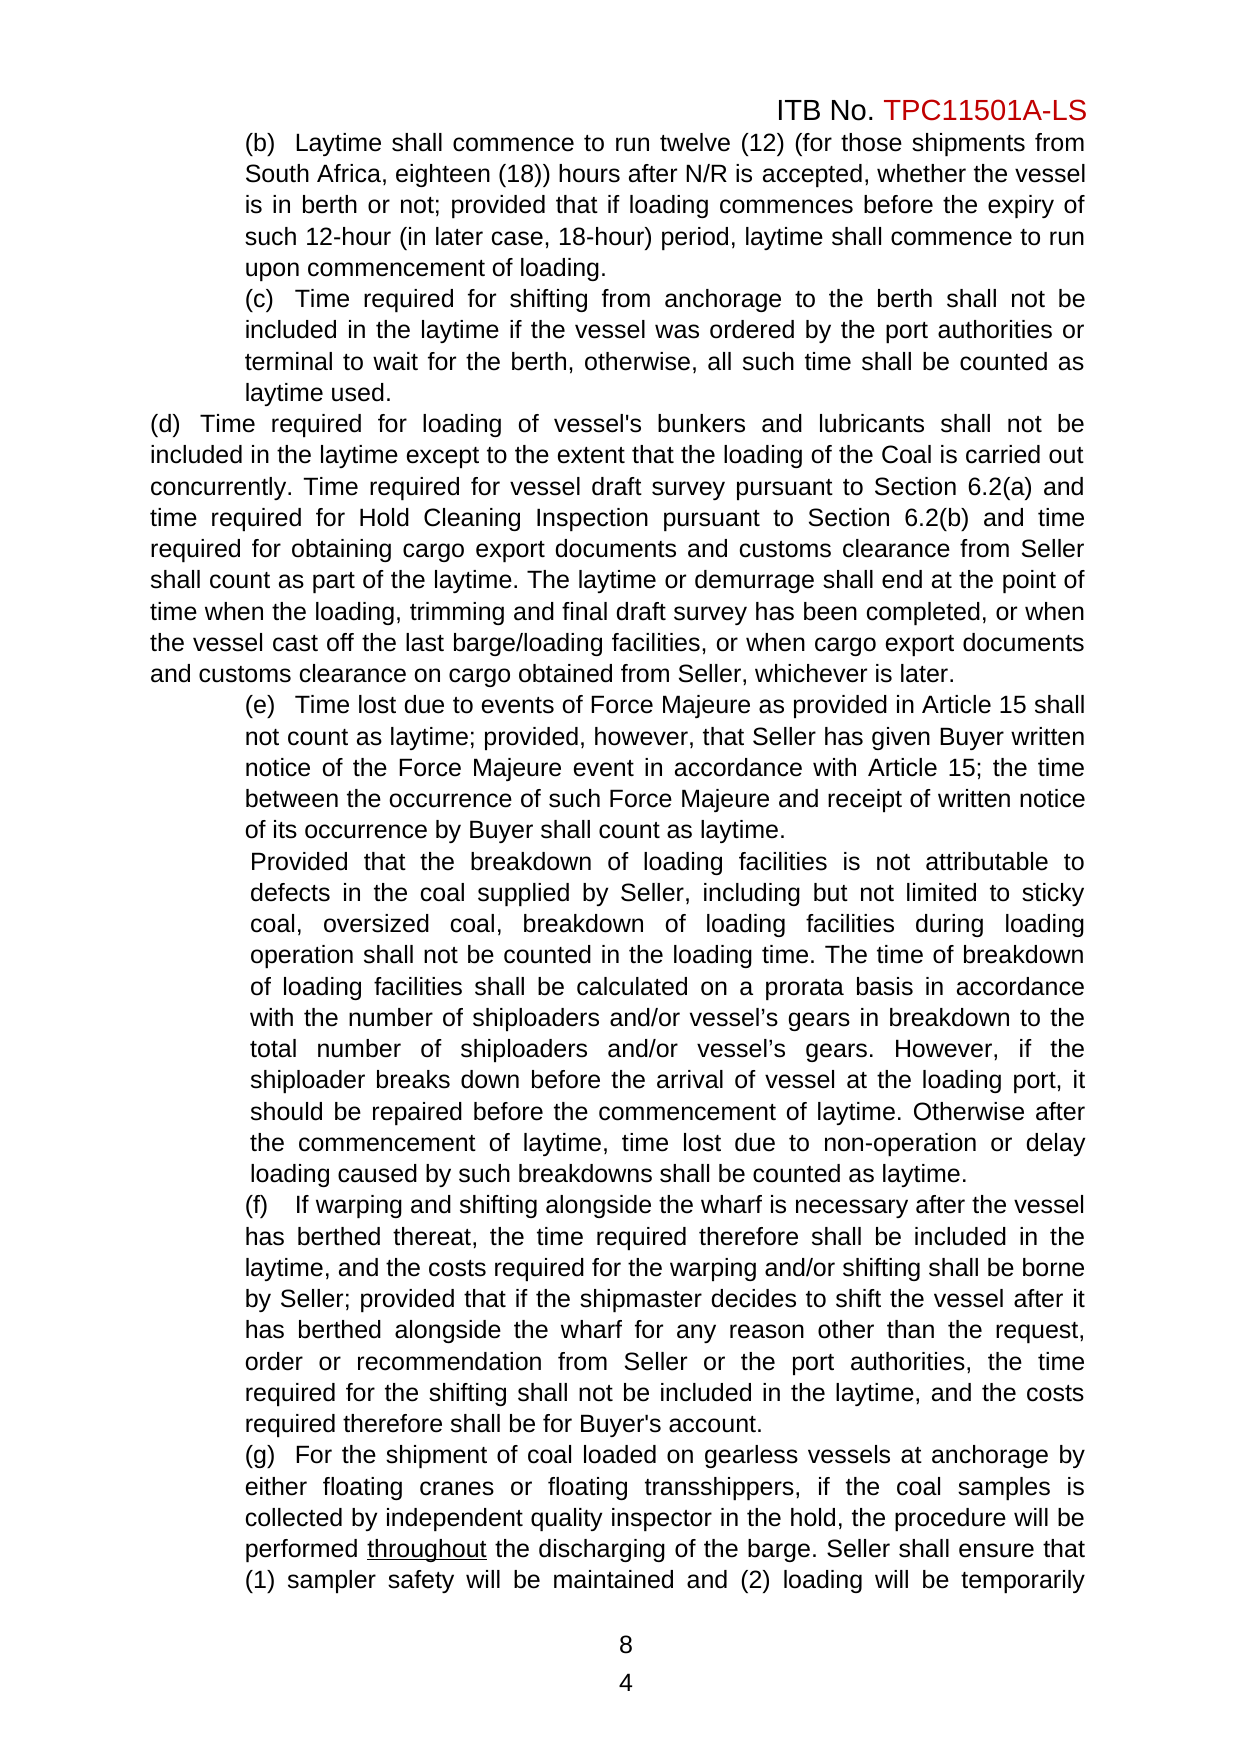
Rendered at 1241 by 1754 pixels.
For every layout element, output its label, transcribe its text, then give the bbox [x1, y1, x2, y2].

list Laytime shall commence to run twelve (12) (for those shipments from South Africa, eighteen (18)) hours after N/R is accepted, whether the vessel is in berth or not; provided that if loading commences before the expiry of such 12-hour (in later case, 18-hour) period, laytime shall commence to run upon commencement of loading. [244, 126, 1087, 282]
list For the shipment of coal loaded on gearless vessels at anchorage by either floating cranes or floating transshippers, if the coal samples is collected by independent quality inspector in the hold, the procedure will be performed throughout the discharging of the barge. Seller shall ensure that (1) sampler safety will be maintained and (2) loading will be temporarily [244, 1439, 1087, 1595]
list Time lost due to events of Force Majeure as provided in Article 15 shall not count as laytime; provided, however, that Seller has given Buyer written notice of the Force Majeure event in accordance with Article 15; the time between the occurrence of such Force Majeure and receipt of written notice of its occurrence by Buyer shall count as laytime. [244, 689, 1087, 845]
list Time required for shifting from anchorage to the berth shall not be included in the laytime if the vessel was ordered by the port authorities or terminal to wait for the berth, otherwise, all such time shall be counted as laytime used. [244, 282, 1087, 407]
list If warping and shifting alongside the wharf is necessary after the vessel has berthed thereat, the time required therefore shall be included in the laytime, and the costs required for the warping and/or shifting shall be borne by Seller; provided that if the shipmaster decides to shift the vessel after it has berthed alongside the wharf for any reason other than the request, order or recommendation from Seller or the port authorities, the time required for the shifting shall not be included in the laytime, and the costs required therefore shall be for Buyer's account. [244, 1189, 1087, 1439]
text Provided that the breakdown of loading facilities is not attributable to defects in the coal supplied by Seller, including but not limited to sticky coal, oversized coal, breakdown of loading facilities during loading operation shall not be counted in the loading time. The time of breakdown of loading facilities shall be calculated on a prorata basis in accordance with the number of shiploaders and/or vessel’s gears in breakdown to the total number of shiploaders and/or vessel’s gears. However, if the shiploader breaks down before the arrival of vessel at the loading port, it should be repaired before the commencement of laytime. Otherwise after the commencement of laytime, time lost due to non-operation or delay loading caused by such breakdowns shall be counted as laytime. [250, 845, 1087, 1189]
list Time required for loading of vessel's bunkers and lubricants shall not be included in the laytime except to the extent that the loading of the Coal is carried out concurrently. Time required for vessel draft survey pursuant to Section 6.2(a) and time required for Hold Cleaning Inspection pursuant to Section 6.2(b) and time required for obtaining cargo export documents and customs clearance from Seller shall count as part of the laytime. The laytime or demurrage shall end at the point of time when the loading, trimming and final draft survey has been completed, or when the vessel cast off the last barge/loading facilities, or when cargo export documents and customs clearance on cargo obtained from Seller, whichever is later. [150, 407, 1087, 689]
